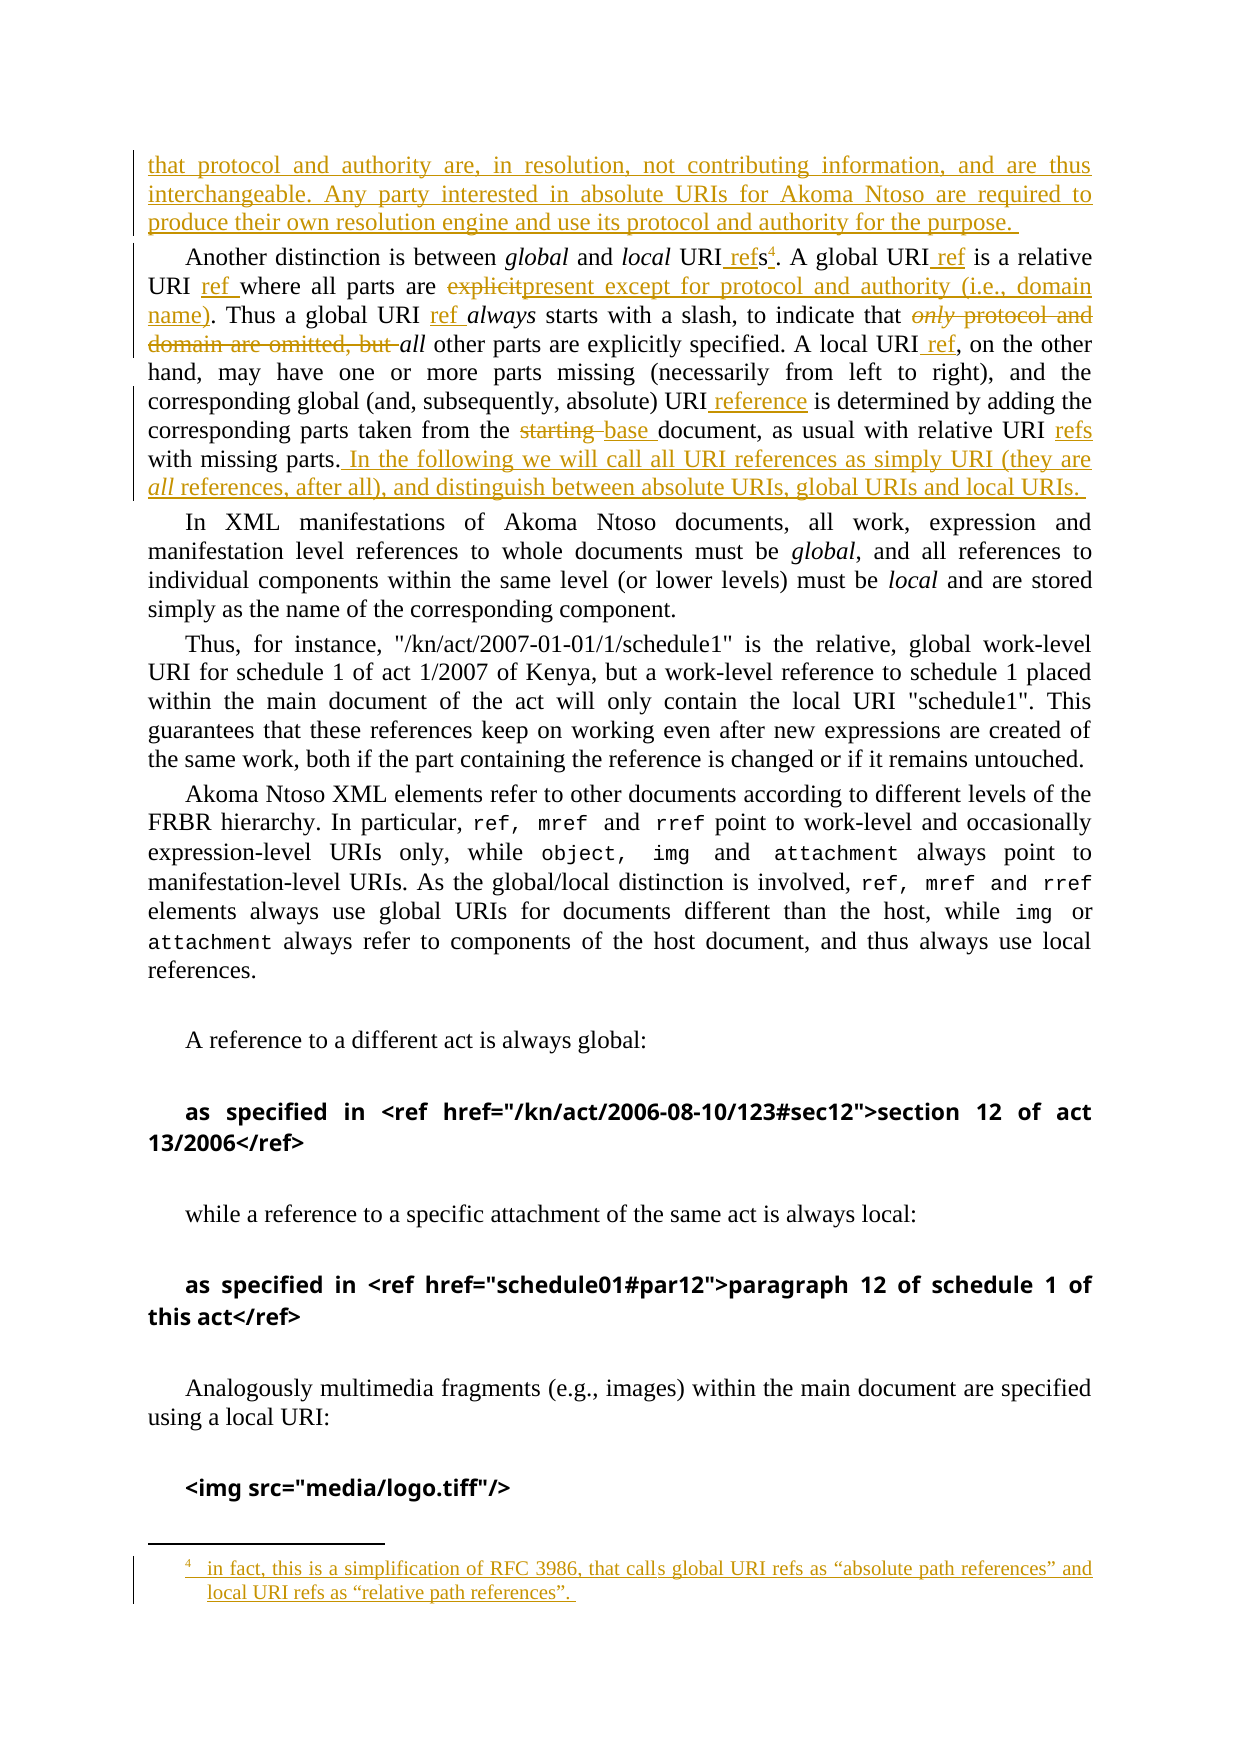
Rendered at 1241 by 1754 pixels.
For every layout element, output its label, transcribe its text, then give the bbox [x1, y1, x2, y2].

text local URI refs as “relative path references”. [185, 1578, 1092, 1604]
text <img src="media/logo.tiff"/> [148, 1472, 1092, 1503]
text Thus, for instance, "/kn/act/2007-01-01/1/schedule1" is the relative, global work-level URI for schedule 1 of act 1/2007 of Kenya, but a work-level reference to schedule 1 placed within the main document of the act will only contain the local URI "schedule1". This guarantees that these references keep on working even after new expressions are created of the same work, both if the part containing the reference is changed or if it remains untouched. [148, 629, 1092, 772]
text interchangeable. Any party interested in absolute URIs for Akoma Ntoso are required to [148, 176, 1092, 204]
text Another distinction is between global and local URI refs. A global URI ref is a relative URI ref where all parts are present except for protocol and authority (i.e., domain name). Thus a global URI ref always starts with a slash, to indicate that all other parts are explicitly specified. A local URI ref, on the other hand, may have one or more parts missing (necessarily from left to right), and the corresponding global (and, subsequently, absolute) URI reference is determined by adding the corresponding parts taken from the base document, as usual with relative URI refs with missing parts. In the following we will call all URI references as simply URI (they are all references, after all), and distinguish between absolute URIs, global URIs and local URIs. [148, 242, 1092, 501]
text produce their own resolution engine and use its protocol and authority for the purpose. [148, 205, 1092, 236]
text Akoma Ntoso XML elements refer to other documents according to different levels of the FRBR hierarchy. In particular, ref, mref and rref point to work-level and occasionally expression-level URIs only, while object, img and attachment always point to manifestation-level URIs. As the global/local distinction is involved, ref, mref and rref elements always use global URIs for documents different than the host, while img or attachment always refer to components of the host document, and thus always use local references. [148, 779, 1092, 984]
text Analogously multimedia fragments (e.g., images) within the main document are specified using a local URI: [148, 1373, 1092, 1430]
text that protocol and authority are, in resolution, not contributing information, and are thus [148, 150, 1092, 175]
text as specified in <ref href="/kn/act/2006-08-10/123#sec12">section 12 of act 13/2006</ref> [148, 1095, 1092, 1158]
text In XML manifestations of Akoma Ntoso documents, all work, expression and manifestation level references to whole documents must be global, and all references to individual components within the same level (or lower levels) must be local and are stored simply as the name of the corresponding component. [148, 507, 1092, 622]
text in fact, this is a simplification of RFC 3986, that calls global URI refs as “absolute path references” and [185, 1556, 1092, 1577]
text A reference to a different act is always global: [148, 1025, 1092, 1054]
text while a reference to a specific attachment of the same act is always local: [148, 1199, 1092, 1228]
text as specified in <ref href="schedule01#par12">paragraph 12 of schedule 1 of this act</ref> [148, 1269, 1092, 1332]
